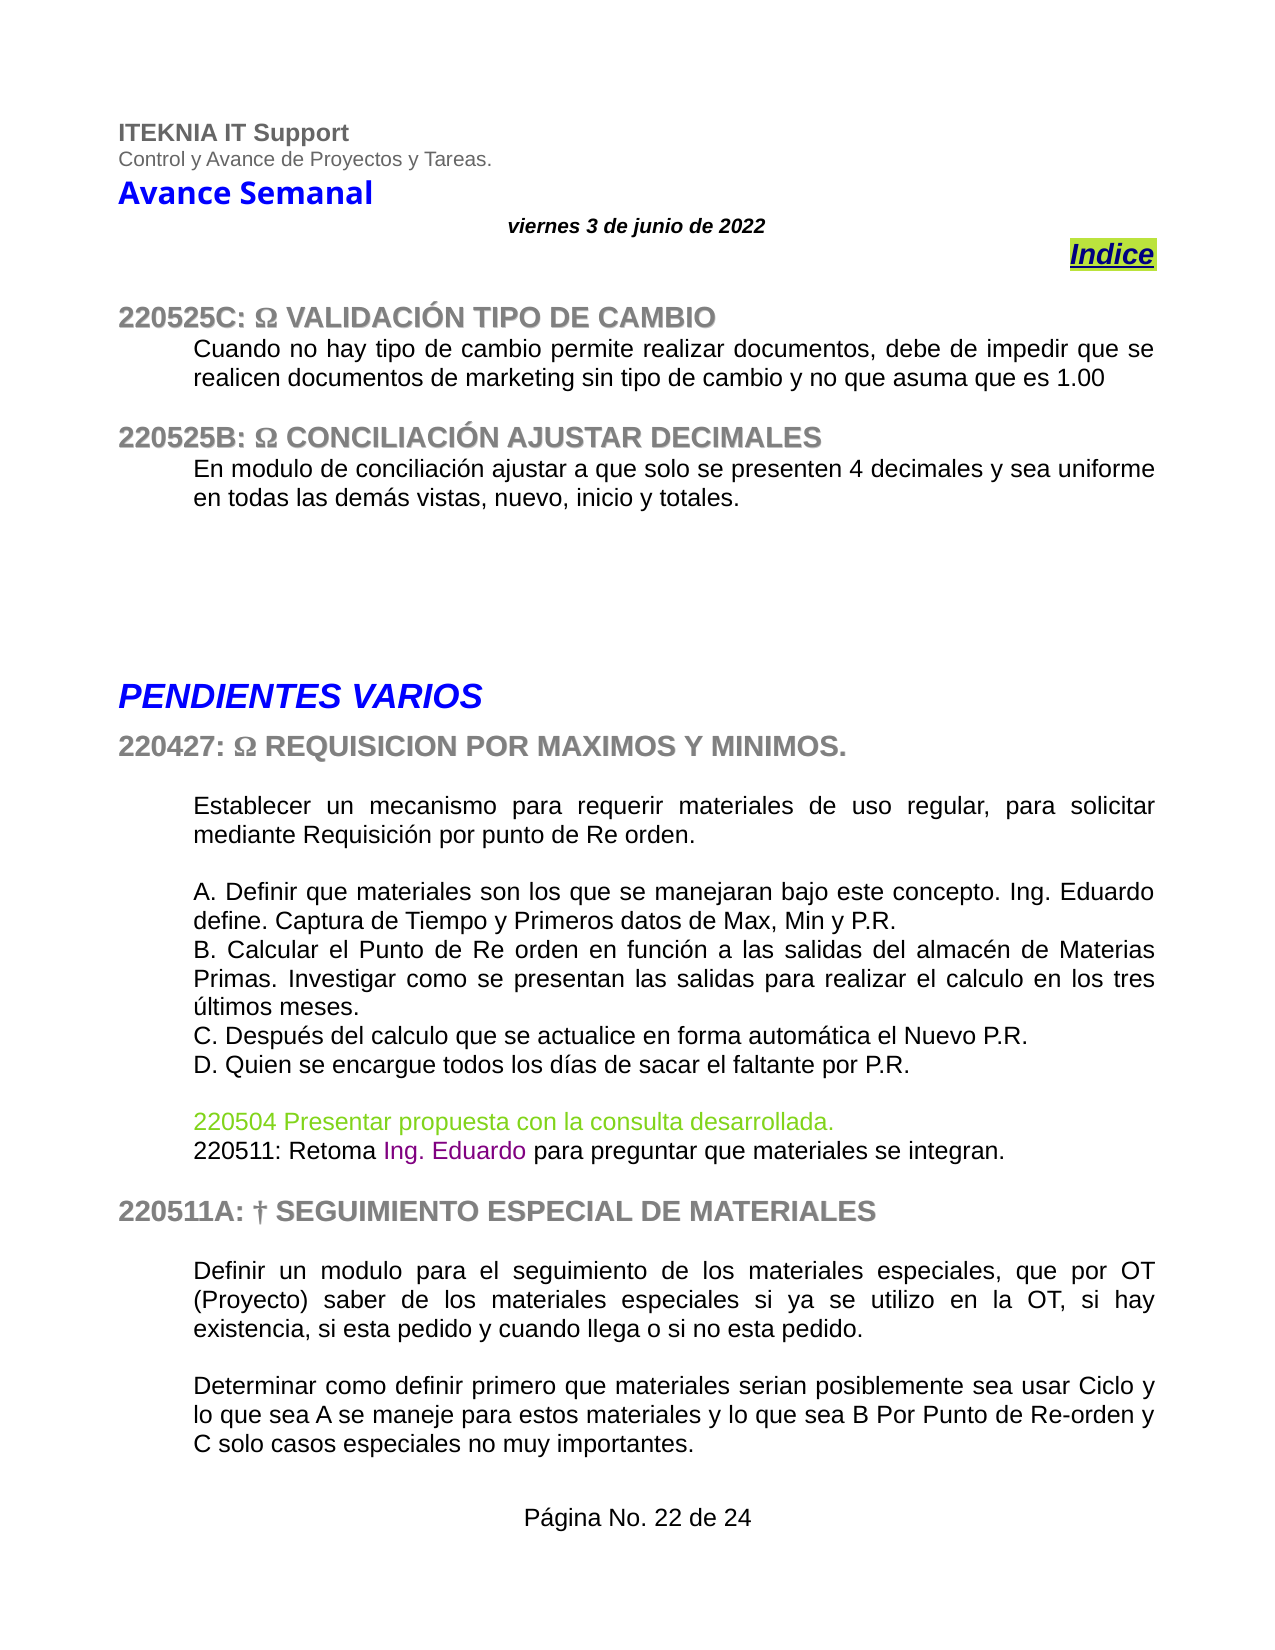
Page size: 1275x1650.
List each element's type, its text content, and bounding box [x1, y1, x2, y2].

text D. Quien se encargue todos los días de sacar el faltante por P.R. [193, 1050, 1157, 1079]
text Definir un modulo para el seguimiento de los materiales especiales, que por OT (Proyecto) saber de los materiales especiales si ya se utilizo en la OT, si hay existencia, si esta pedido y cuando llega o si no esta pedido. [193, 1256, 1157, 1342]
text C. Después del calculo que se actualice en forma automática el Nuevo P.R. [193, 1021, 1157, 1050]
text En modulo de conciliación ajustar a que solo se presenten 4 decimales y sea uniforme en todas las demás vistas, nuevo, inicio y totales. [193, 454, 1157, 511]
text Establecer un mecanismo para requerir materiales de uso regular, para solicitar mediante Requisición por punto de Re orden. [193, 791, 1157, 849]
text B. Calcular el Punto de Re orden en función a las salidas del almacén de Materias Primas. Investigar como se presentan las salidas para realizar el calculo en los tres últimos meses. [193, 935, 1157, 1021]
subtitle 220525B: Ω CONCILIACIÓN AJUSTAR DECIMALES [118, 420, 1157, 454]
subtitle 220511A: † SEGUIMIENTO ESPECIAL DE MATERIALES [118, 1194, 1157, 1227]
subtitle 220525C: Ω VALIDACIÓN TIPO DE CAMBIO [118, 300, 1157, 334]
subtitle PENDIENTES VARIOS [118, 676, 1157, 716]
subtitle 220427: Ω REQUISICION POR MAXIMOS Y MINIMOS. [118, 729, 1157, 762]
text A. Definir que materiales son los que se manejaran bajo este concepto. Ing. Eduardo define. Captura de Tiempo y Primeros datos de Max, Min y P.R. [193, 877, 1157, 935]
text Determinar como definir primero que materiales serian posiblemente sea usar Ciclo y lo que sea A se maneje para estos materiales y lo que sea B Por Punto de Re-orden y C solo casos especiales no muy importantes. [193, 1371, 1157, 1457]
text 220504 Presentar propuesta con la consulta desarrollada. [193, 1107, 1157, 1136]
text 220511: Retoma Ing. Eduardo para preguntar que materiales se integran. [193, 1136, 1157, 1165]
text Cuando no hay tipo de cambio permite realizar documentos, debe de impedir que se realicen documentos de marketing sin tipo de cambio y no que asuma que es 1.00 [193, 334, 1157, 392]
